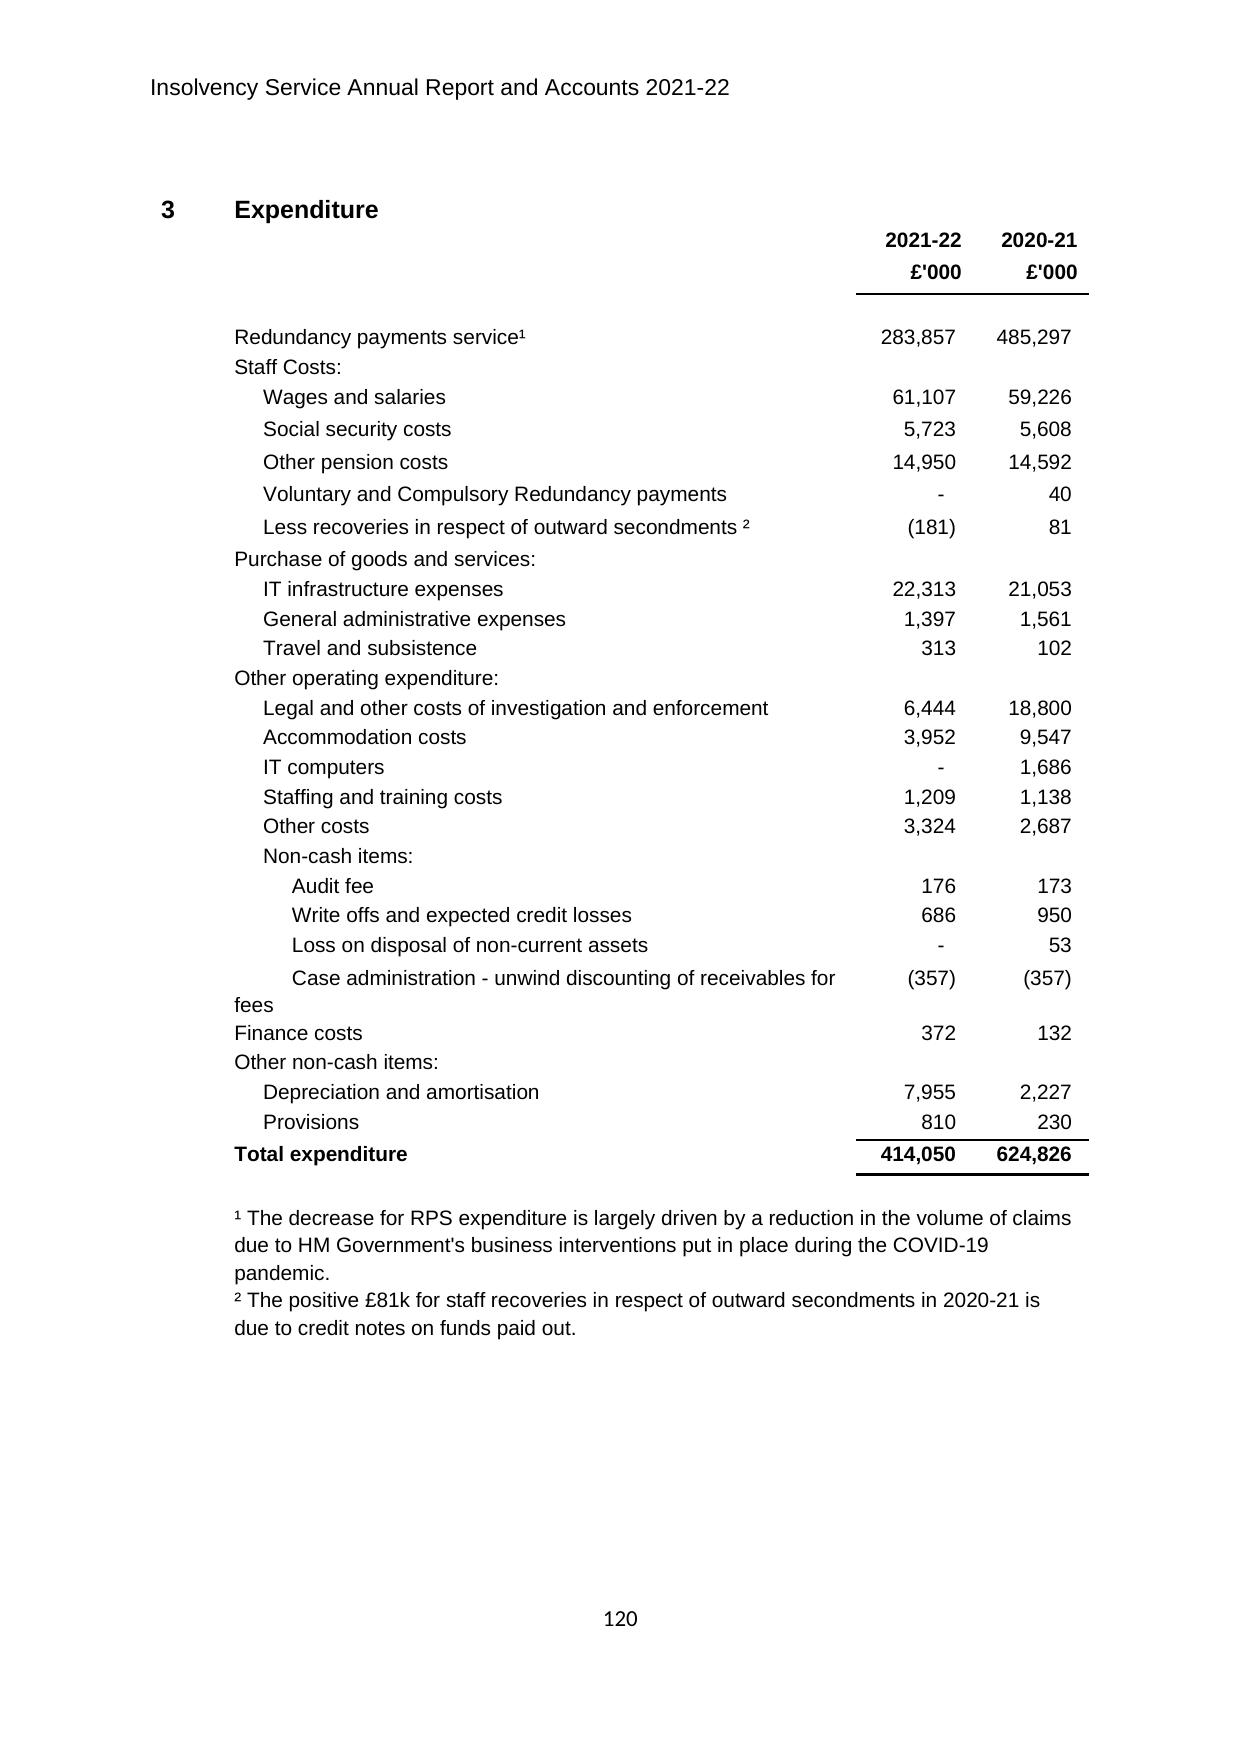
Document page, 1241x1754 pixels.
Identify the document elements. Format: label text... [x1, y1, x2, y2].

table_cell [619, 1173, 735, 1206]
table_cell 53 [973, 933, 1089, 966]
table_cell 40 [973, 482, 1089, 514]
table_cell 22,313 [856, 577, 973, 606]
table_cell [223, 228, 856, 260]
table_cell [973, 1176, 1089, 1206]
table_cell [150, 1343, 223, 1376]
table_cell [150, 666, 223, 696]
table_cell [505, 1173, 619, 1206]
table_cell 5,723 [856, 417, 973, 449]
table_cell Depreciation and amortisation [223, 1080, 856, 1109]
table_cell Other operating expenditure: [223, 666, 856, 696]
table_cell [150, 1021, 223, 1050]
table_cell Case administration - unwind discounting of receivables for fees [223, 966, 856, 1021]
table_cell IT computers [223, 755, 856, 784]
table_cell 3,324 [856, 814, 973, 844]
table_cell 61,107 [856, 385, 973, 417]
table_cell [150, 1110, 223, 1139]
table_cell [973, 844, 1089, 874]
table_cell [505, 1343, 619, 1376]
table_cell [735, 1343, 856, 1376]
table_cell 9,547 [973, 725, 1089, 755]
table_cell 102 [973, 636, 1089, 666]
table_cell 485,297 [973, 325, 1089, 355]
table_cell ¹ The decrease for RPS expenditure is largely driven by a reduction in the volume of claims due to HM Government's business interventions put in place during the COVID-19 pandemic. [223, 1206, 1089, 1288]
table_cell [856, 547, 973, 577]
table_cell [150, 515, 223, 547]
table_cell [150, 1139, 223, 1173]
table_cell 18,800 [973, 696, 1089, 725]
table_cell Legal and other costs of investigation and enforcement [223, 696, 856, 725]
table_cell [150, 785, 223, 814]
table_cell [856, 666, 973, 696]
table_cell [150, 482, 223, 514]
table_cell [223, 1173, 344, 1206]
table_cell [223, 260, 856, 293]
table_cell Voluntary and Compulsory Redundancy payments [223, 482, 856, 514]
table_cell 1,686 [973, 755, 1089, 784]
table_cell 1,397 [856, 606, 973, 636]
table_cell - [856, 933, 973, 966]
table_cell [344, 1343, 402, 1376]
table_cell Social security costs [223, 417, 856, 449]
table_cell [223, 293, 856, 325]
table_cell [150, 385, 223, 417]
table_cell [150, 293, 223, 325]
table_cell Other costs [223, 814, 856, 844]
table_cell [150, 874, 223, 903]
table_cell 2,227 [973, 1080, 1089, 1109]
table_cell 1,561 [973, 606, 1089, 636]
table_cell 59,226 [973, 385, 1089, 417]
table_cell 810 [856, 1110, 973, 1139]
table_cell [150, 1050, 223, 1080]
table_cell 21,053 [973, 577, 1089, 606]
table_cell 372 [856, 1021, 973, 1050]
table_cell [856, 1343, 973, 1376]
table_cell 173 [973, 874, 1089, 903]
table_cell Travel and subsistence [223, 636, 856, 666]
table_cell Total expenditure [223, 1139, 856, 1173]
table_cell [973, 666, 1089, 696]
table_cell [150, 636, 223, 666]
table_cell 2021-22 [856, 228, 973, 260]
table_cell 14,950 [856, 450, 973, 482]
table_cell [150, 933, 223, 966]
table_cell [856, 1176, 973, 1206]
table_cell (357) [856, 966, 973, 1021]
table_cell 7,955 [856, 1080, 973, 1109]
table_cell [856, 355, 973, 384]
table_cell [973, 295, 1089, 325]
table_cell 1,209 [856, 785, 973, 814]
table_cell [973, 1343, 1089, 1376]
table_cell Non-cash items: [223, 844, 856, 874]
table_cell [223, 1343, 344, 1376]
table_cell [150, 228, 223, 260]
table_cell £'000 [973, 260, 1089, 293]
table_cell - [856, 482, 973, 514]
table_cell 2020-21 [973, 228, 1089, 260]
table_cell [150, 547, 223, 577]
table_cell Less recoveries in respect of outward secondments ² [223, 515, 856, 547]
table_cell 5,608 [973, 417, 1089, 449]
table_cell Audit fee [223, 874, 856, 903]
table_cell £'000 [856, 260, 973, 293]
table_cell 414,050 [856, 1141, 973, 1173]
table_cell [150, 417, 223, 449]
table_cell 950 [973, 903, 1089, 933]
table_cell 3,952 [856, 725, 973, 755]
table_cell [150, 1206, 223, 1288]
table_cell General administrative expenses [223, 606, 856, 636]
table_cell 81 [973, 515, 1089, 547]
table_cell [619, 1343, 735, 1376]
table_cell Redundancy payments service¹ [223, 325, 856, 355]
table_cell 6,444 [856, 696, 973, 725]
table_cell Staff Costs: [223, 355, 856, 384]
table_cell [973, 355, 1089, 384]
table_cell 230 [973, 1110, 1089, 1139]
table_cell Provisions [223, 1110, 856, 1139]
table_cell [150, 1173, 223, 1206]
table_cell IT infrastructure expenses [223, 577, 856, 606]
table_cell [150, 450, 223, 482]
table_cell 686 [856, 903, 973, 933]
table_cell ² The positive £81k for staff recoveries in respect of outward secondments in 2020-21 is due to credit notes on funds paid out. [223, 1288, 1089, 1343]
table_cell Wages and salaries [223, 385, 856, 417]
table_cell [150, 696, 223, 725]
table_cell [150, 1288, 223, 1343]
table_cell [856, 295, 973, 325]
table_cell [150, 903, 223, 933]
table_cell [150, 355, 223, 384]
table_cell [856, 1050, 973, 1080]
table_cell 1,138 [973, 785, 1089, 814]
table_cell Loss on disposal of non-current assets [223, 933, 856, 966]
table_cell [150, 966, 223, 1021]
table_cell [150, 844, 223, 874]
table_cell [856, 844, 973, 874]
table_cell [150, 260, 223, 293]
table_cell - [856, 755, 973, 784]
table_header Expenditure [223, 195, 1089, 228]
table_cell [973, 547, 1089, 577]
table_cell Purchase of goods and services: [223, 547, 856, 577]
table_cell [150, 577, 223, 606]
table_cell [150, 325, 223, 355]
table_cell Finance costs [223, 1021, 856, 1050]
table_cell 624,826 [973, 1141, 1089, 1173]
table_cell 176 [856, 874, 973, 903]
table_cell [150, 755, 223, 784]
table_cell Staffing and training costs [223, 785, 856, 814]
table_cell 2,687 [973, 814, 1089, 844]
table_cell [150, 1080, 223, 1109]
table_cell [402, 1343, 505, 1376]
table_cell [402, 1173, 505, 1206]
table_cell 283,857 [856, 325, 973, 355]
table_cell 14,592 [973, 450, 1089, 482]
table_cell [150, 725, 223, 755]
table_cell Other pension costs [223, 450, 856, 482]
table_cell [150, 814, 223, 844]
table_cell [344, 1173, 402, 1206]
table_cell (181) [856, 515, 973, 547]
table_cell Write offs and expected credit losses [223, 903, 856, 933]
table_cell (357) [973, 966, 1089, 1021]
table_cell 132 [973, 1021, 1089, 1050]
table_cell [735, 1173, 856, 1206]
table_cell Other non-cash items: [223, 1050, 856, 1080]
table_header 3 [150, 195, 223, 228]
table_cell [150, 606, 223, 636]
table_cell Accommodation costs [223, 725, 856, 755]
table_cell [973, 1050, 1089, 1080]
table_cell 313 [856, 636, 973, 666]
